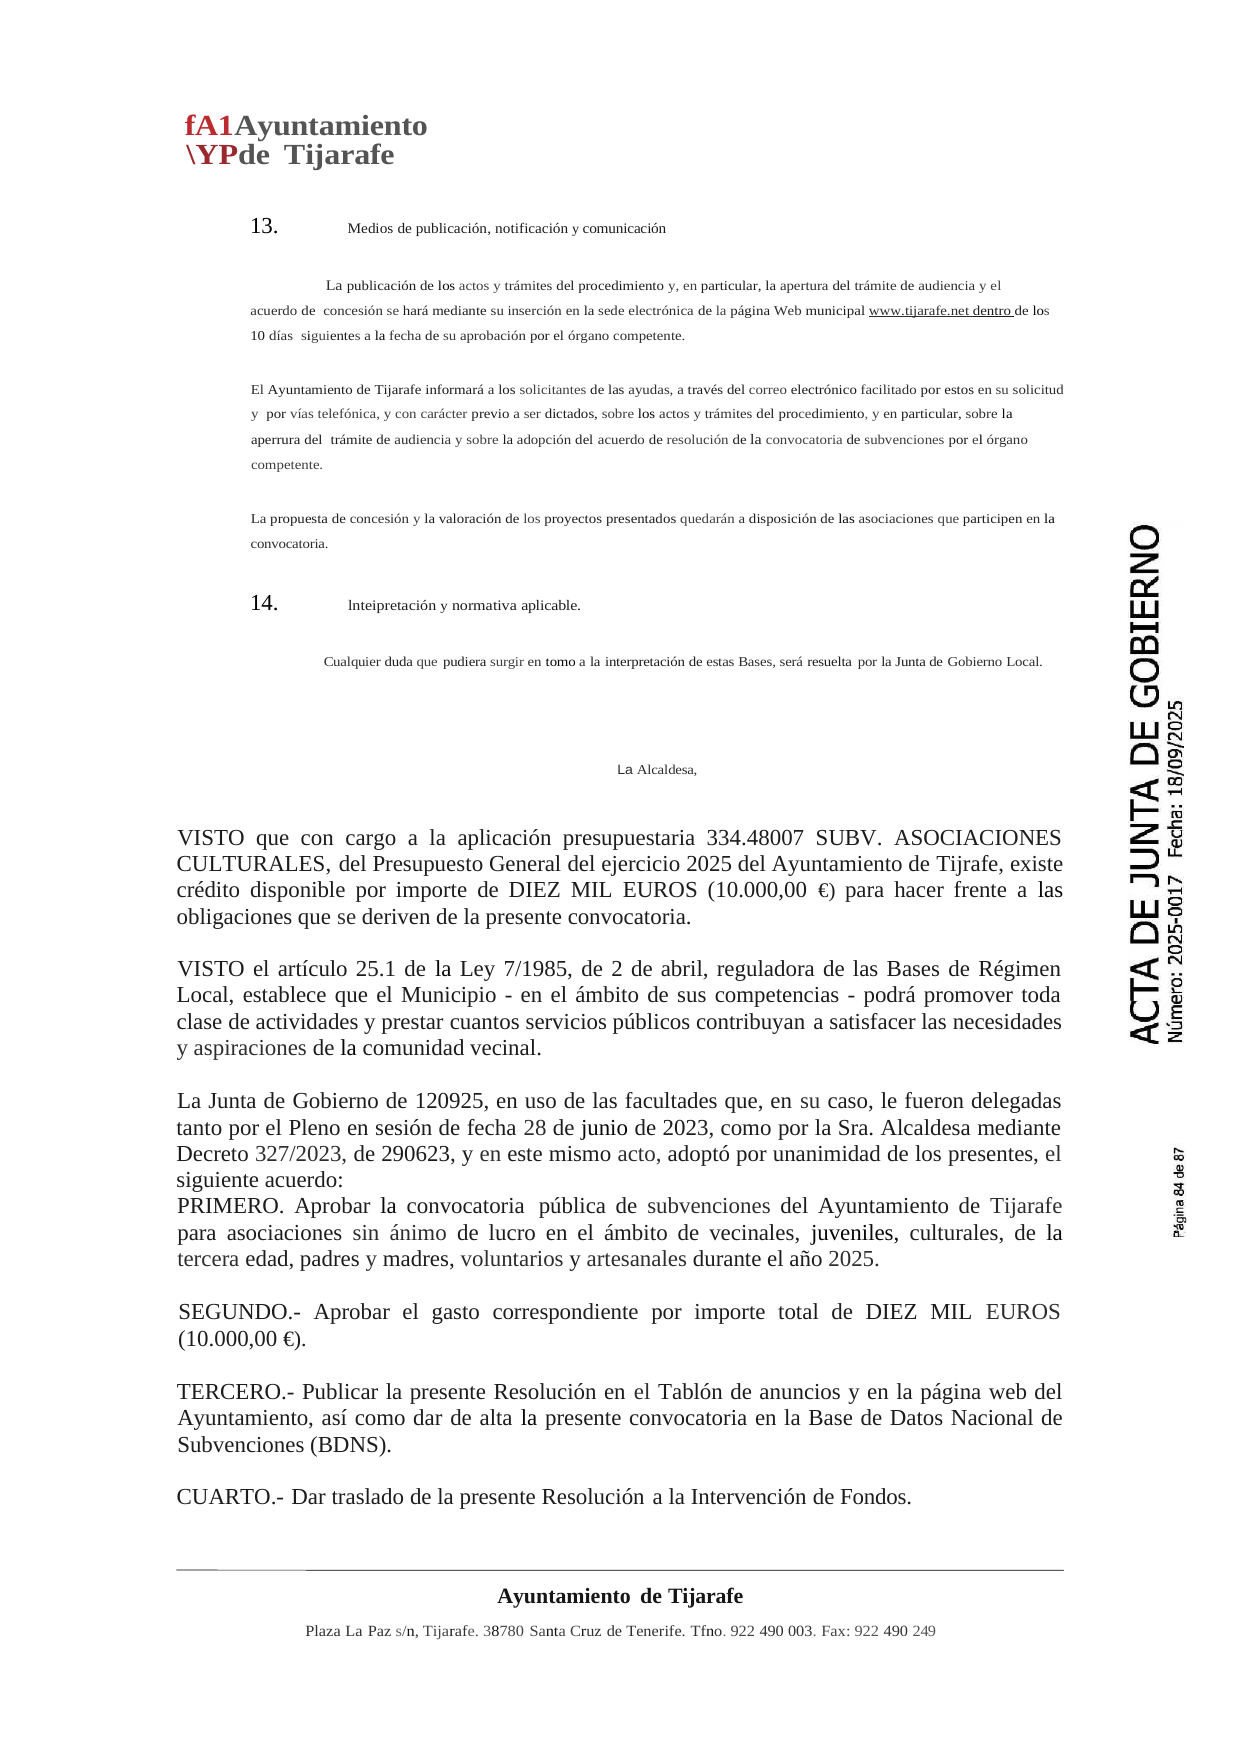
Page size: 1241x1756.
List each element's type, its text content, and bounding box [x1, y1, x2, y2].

text La Alcaldesa, [267, 762, 1047, 777]
text Cualquier duda que pudiera surgir en tomo a la interpretación de estas Bases, será resuelta por la Junta de Gobierno Local. [304, 654, 1062, 669]
text CUARTO.- Dar traslado de la presente Resolución a la Intervención de Fondos. [176, 1483, 1218, 1509]
text La Junta de Gobierno de 120925, en uso de las facultades que, en su caso, le fueron delegadas tanto por el Pleno en sesión de fecha 28 de junio de 2023, como por la Sra. Alcaldesa mediante Decreto 327/2023, de 290623, y en este mismo acto, adoptó por unanimidad de los presentes, el siguiente acuerdo: [176, 1087, 1062, 1193]
text La propuesta de concesión y la valoración de los proyectos presentados quedarán a disposición de las asociaciones que participen en la convocatoria. [250, 511, 1064, 552]
list Medios de publicación, notificación y comunicación [250, 213, 1218, 239]
text SEGUNDO.- Aprobar el gasto correspondiente por importe total de DIEZ MIL EUROS (10.000,00 €). [178, 1298, 1061, 1351]
text La publicación de los actos y trámites del procedimiento y, en particular, la apertura del trámite de audiencia y el acuerdo de concesión se hará mediante su inserción en la sede electrónica de la página Web municipal www.tijarafe.net dentro de los 10 días siguientes a la fecha de su aprobación por el órgano competente. [250, 277, 1051, 343]
text El Ayuntamiento de Tijarafe informará a los solicitantes de las ayudas, a través del correo electrónico facilitado por estos en su solicitud y por vías telefónica, y con carácter previo a ser dictados, sobre los actos y trámites del procedimiento, y en particular, sobre la aperrura del trámite de audiencia y sobre la adopción del acuerdo de resolución de la convocatoria de subvenciones por el órgano competente. [251, 381, 1064, 472]
text VISTO que con cargo a la aplicación presupuestaria 334.48007 SUBV. ASOCIACIONES CULTURALES, del Presupuesto General del ejercicio 2025 del Ayuntamiento de Tijrafe, existe crédito disponible por importe de DIEZ MIL EUROS (10.000,00 €) para hacer frente a las obligaciones que se deriven de la presente convocatoria. [176, 824, 1063, 929]
text PRIMERO. Aprobar la convocatoria pública de subvenciones del Ayuntamiento de Tijarafe para asociaciones sin ánimo de lucro en el ámbito de vecinales, juveniles, culturales, de la tercera edad, padres y madres, voluntarios y artesanales durante el año 2025. [177, 1193, 1062, 1272]
text TERCERO.- Publicar la presente Resolución en el Tablón de anuncios y en la página web del Ayuntamiento, así como dar de alta la presente convocatoria en la Base de Datos Nacional de Subvenciones (BDNS). [177, 1378, 1063, 1457]
text VISTO el artículo 25.1 de la Ley 7/1985, de 2 de abril, reguladora de las Bases de Régimen Local, establece que el Municipio - en el ámbito de sus competencias - podrá promover toda clase de actividades y prestar cuantos servicios públicos contribuyan a satisfacer las necesidades y aspiraciones de la comunidad vecinal. [176, 955, 1062, 1060]
list lnteipretación y normativa aplicable. [250, 589, 1127, 615]
list [1184, 589, 1218, 615]
